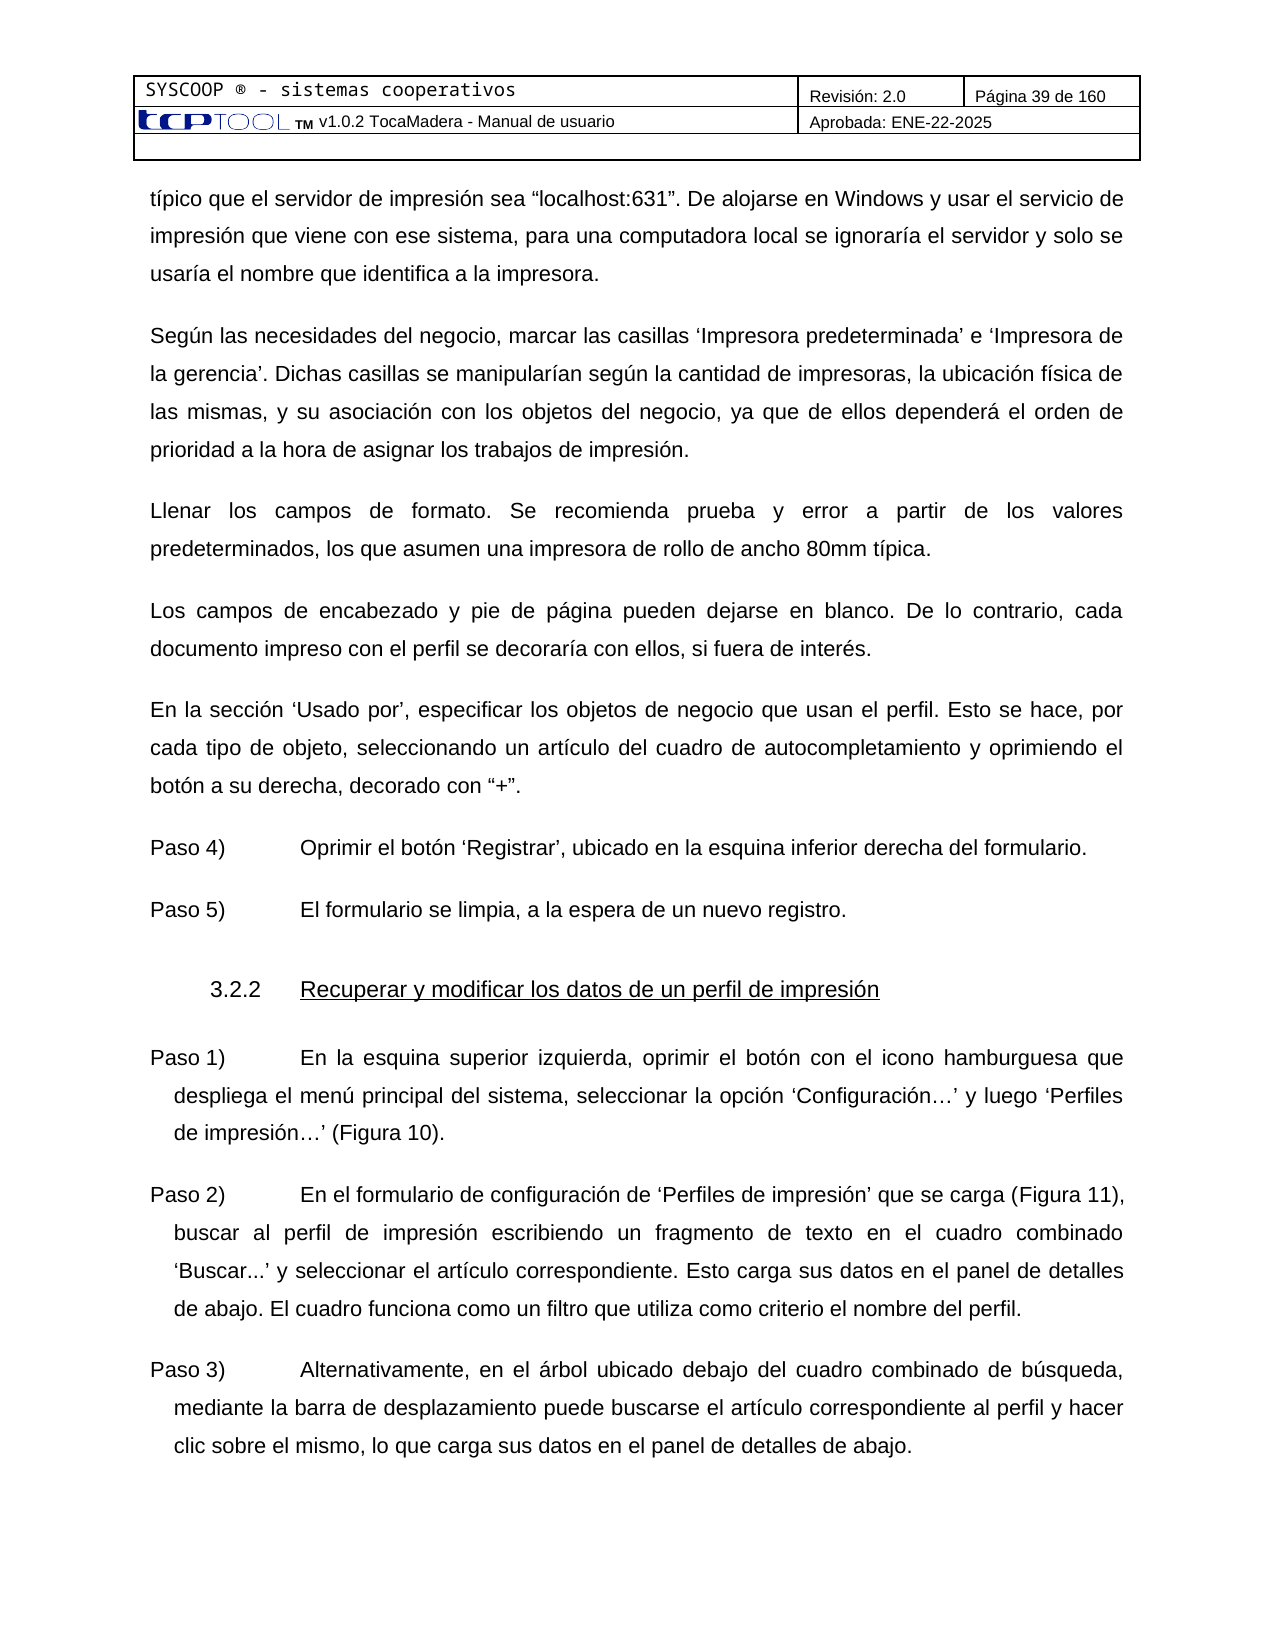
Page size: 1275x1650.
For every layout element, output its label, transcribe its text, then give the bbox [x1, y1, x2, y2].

list Alternativamente, en el árbol ubicado debajo del cuadro combinado de búsqueda, mediante la barra de desplazamiento puede buscarse el artículo correspondiente al perfil y hacer clic sobre el mismo, lo que carga sus datos en el panel de detalles de abajo. [150, 1357, 1125, 1458]
list El formulario se limpia, a la espera de un nuevo registro. [150, 897, 1125, 922]
text Llenar los campos de formato. Se recomienda prueba y error a partir de los valores predeterminados, los que asumen una impresora de rollo de ancho 80mm típica. [150, 498, 1125, 561]
text En la sección ‘Usado por’, especificar los objetos de negocio que usan el perfil. Esto se hace, por cada tipo de objeto, seleccionando un artículo del cuadro de autocompletamiento y oprimiendo el botón a su derecha, decorado con “+”. [150, 697, 1125, 798]
text Los campos de encabezado y pie de página pueden dejarse en blanco. De lo contrario, cada documento impreso con el perfil se decoraría con ellos, si fuera de interés. [150, 598, 1125, 661]
text Según las necesidades del negocio, marcar las casillas ‘Impresora predeterminada’ e ‘Impresora de la gerencia’. Dichas casillas se manipularían según la cantidad de impresoras, la ubicación física de las mismas, y su asociación con los objetos del negocio, ya que de ellos dependerá el orden de prioridad a la hora de asignar los trabajos de impresión. [150, 323, 1125, 462]
list En el formulario de configuración de ‘Perfiles de impresión’ que se carga (Figura 11), buscar al perfil de impresión escribiendo un fragmento de texto en el cuadro combinado ‘Buscar...’ y seleccionar el artículo correspondiente. Esto carga sus datos en el panel de detalles de abajo. El cuadro funciona como un filtro que utiliza como criterio el nombre del perfil. [150, 1182, 1125, 1321]
list En la esquina superior izquierda, oprimir el botón con el icono hamburguesa que despliega el menú principal del sistema, seleccionar la opción ‘Configuración…’ y luego ‘Perfiles de impresión…’ (Figura 10). [150, 1045, 1125, 1146]
subtitle Recuperar y modificar los datos de un perfil de impresión [210, 976, 1125, 1003]
text típico que el servidor de impresión sea “localhost:631”. De alojarse en Windows y usar el servicio de impresión que viene con ese sistema, para una computadora local se ignoraría el servidor y solo se usaría el nombre que identifica a la impresora. [150, 186, 1125, 286]
list Oprimir el botón ‘Registrar’, ubicado en la esquina inferior derecha del formulario. [150, 835, 1125, 860]
picture [138, 110, 290, 130]
